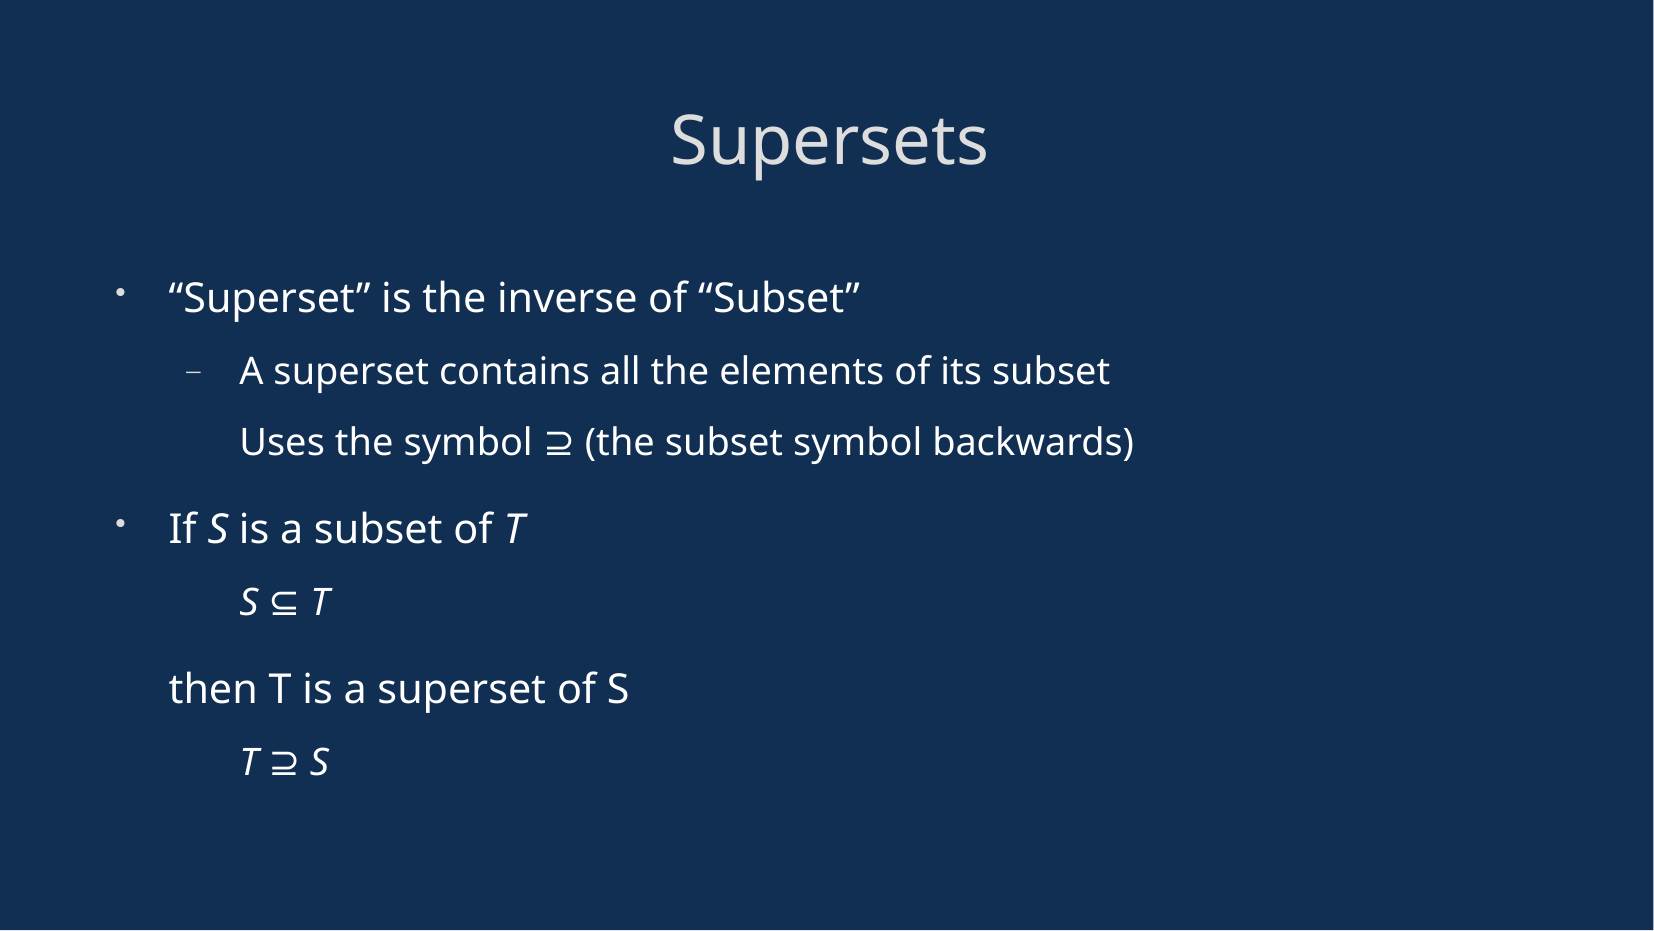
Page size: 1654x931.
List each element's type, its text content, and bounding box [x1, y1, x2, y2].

list “Superset” is the inverse of “Subset” A superset contains all the elements of its subset Uses the symbol ⊇ (the subset symbol backwards) If S is a subset of T S ⊆ T then T is a superset of S T ⊇ S [97, 268, 1563, 806]
title Supersets [97, 56, 1563, 220]
